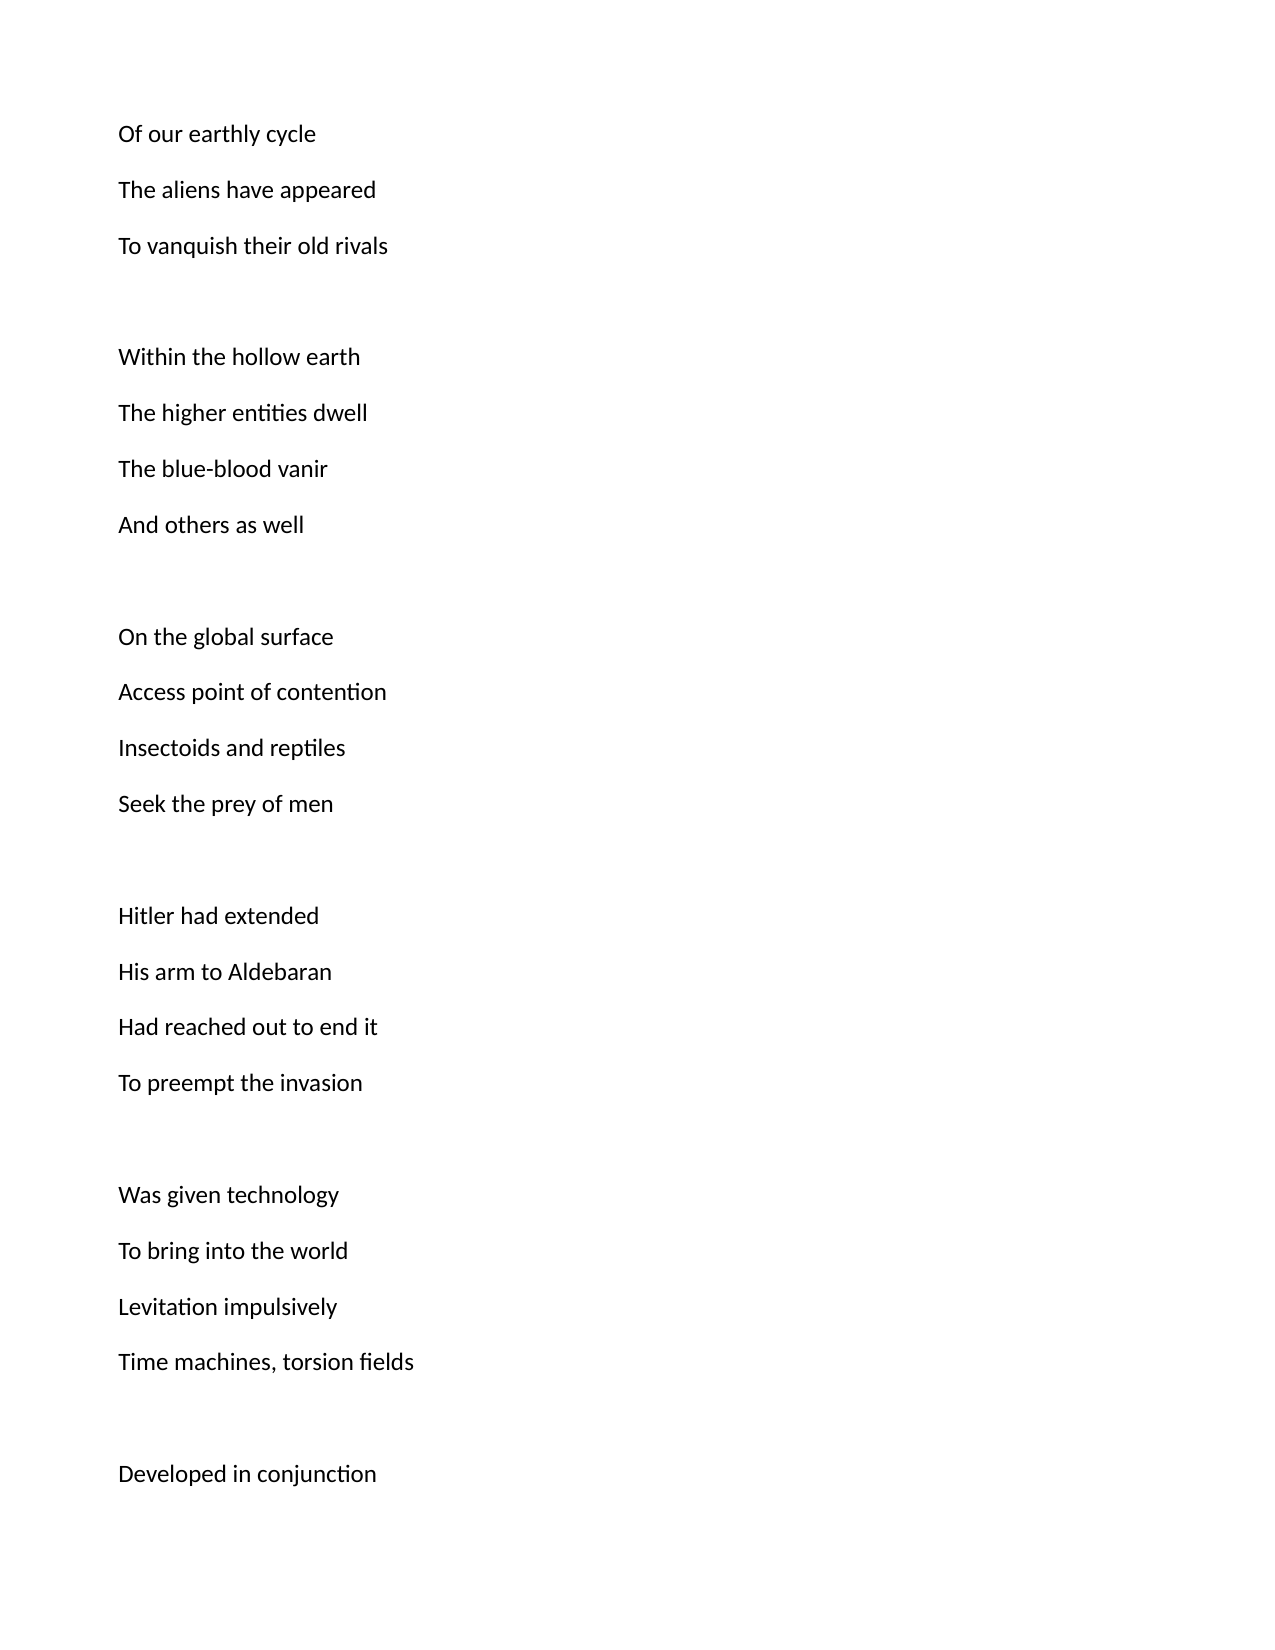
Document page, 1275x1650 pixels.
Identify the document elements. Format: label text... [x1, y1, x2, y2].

text The blue-blood vanir [118, 453, 1157, 484]
text Of our earthly cycle [118, 118, 1157, 149]
text Insectoids and reptiles [118, 732, 1157, 763]
text Seek the prey of men [118, 788, 1157, 819]
text To preempt the invasion [118, 1067, 1157, 1098]
text To bring into the world [118, 1235, 1157, 1265]
text Within the hollow earth [118, 341, 1157, 372]
text The aliens have appeared [118, 174, 1157, 204]
text Was given technology [118, 1179, 1157, 1209]
text Had reached out to end it [118, 1011, 1157, 1042]
text The higher entities dwell [118, 397, 1157, 428]
text Access point of contention [118, 676, 1157, 707]
text And others as well [118, 509, 1157, 539]
text Time machines, torsion fields [118, 1346, 1157, 1377]
text Developed in conjunction [118, 1458, 1157, 1489]
text Hitler had extended [118, 900, 1157, 930]
text To vanquish their old rivals [118, 230, 1157, 260]
text On the global surface [118, 621, 1157, 651]
text His arm to Aldebaran [118, 956, 1157, 986]
text Levitation impulsively [118, 1291, 1157, 1321]
